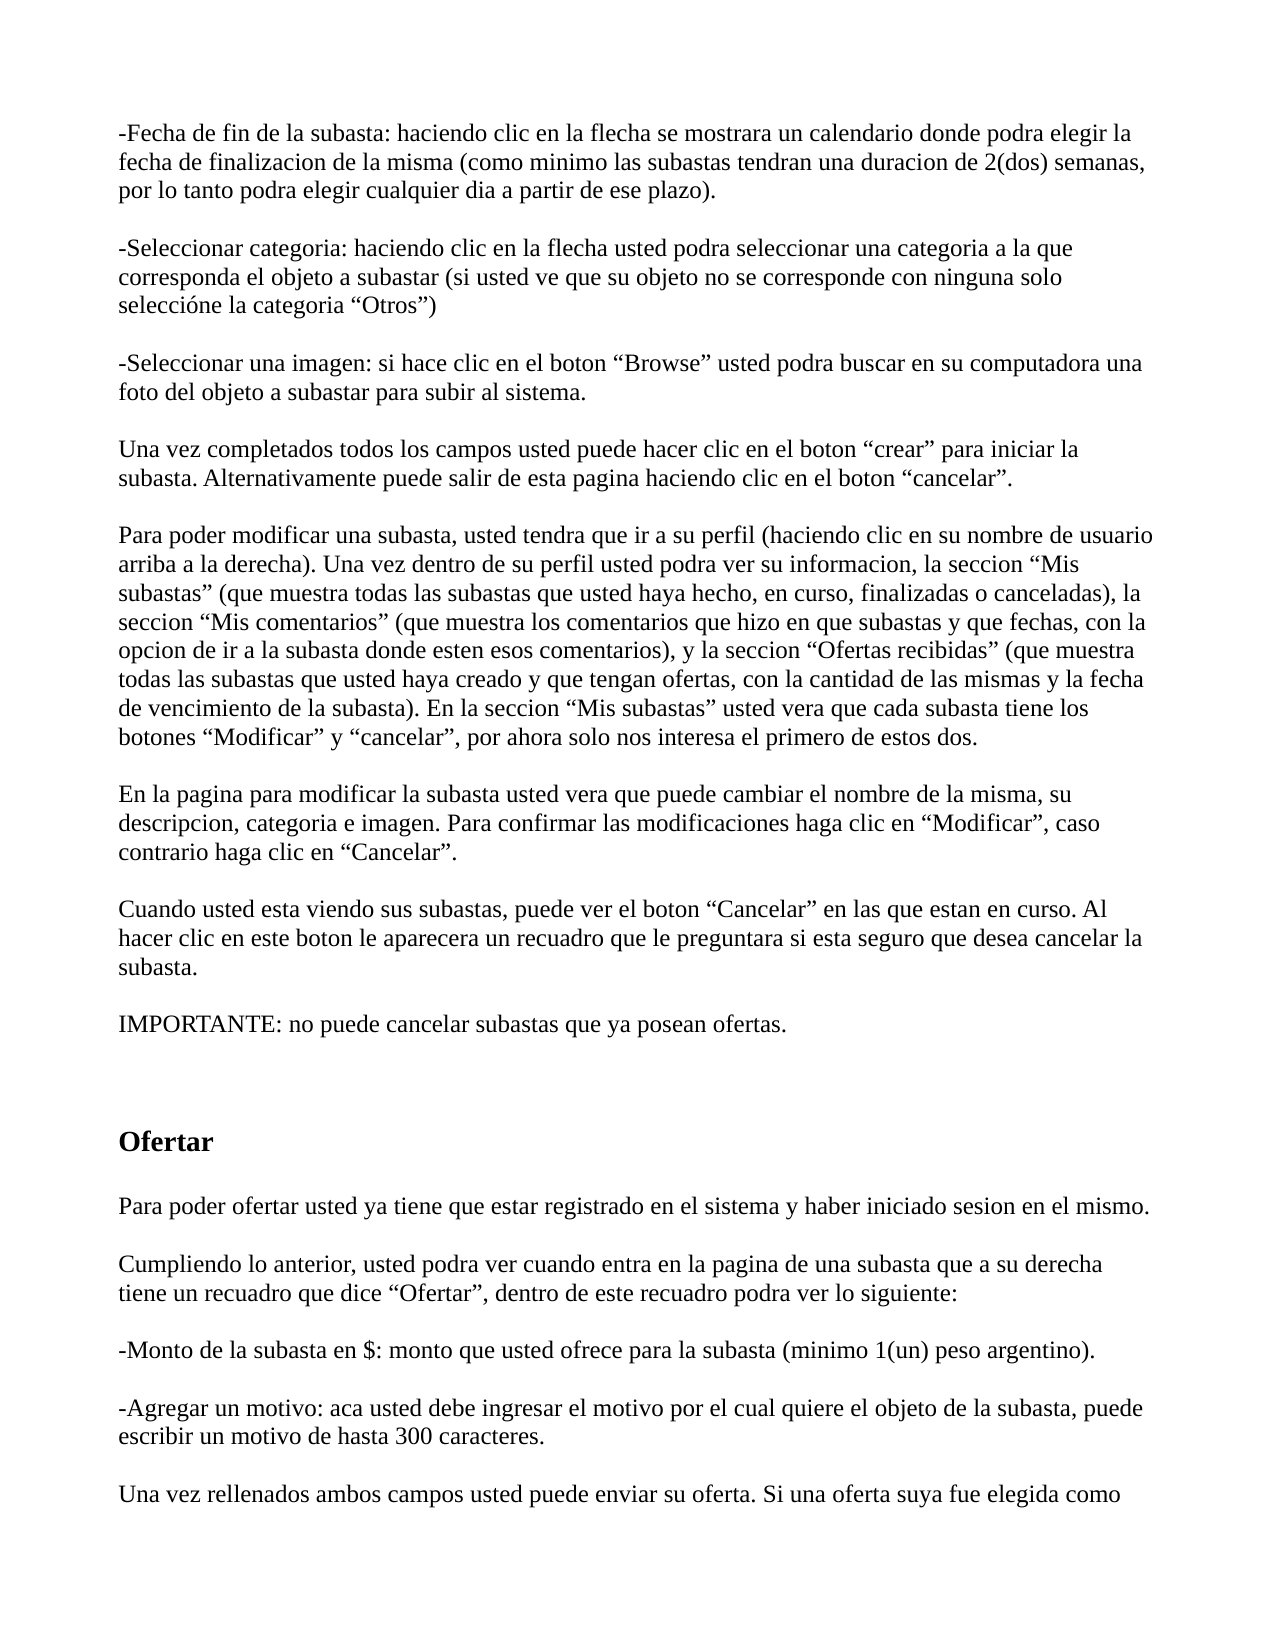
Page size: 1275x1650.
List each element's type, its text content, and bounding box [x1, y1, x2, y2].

text Cuando usted esta viendo sus subastas, puede ver el boton “Cancelar” en las que estan en curso. Al hacer clic en este boton le aparecera un recuadro que le preguntara si esta seguro que desea cancelar la subasta. [118, 894, 1157, 981]
text -Seleccionar una imagen: si hace clic en el boton “Browse” usted podra buscar en su computadora una foto del objeto a subastar para subir al sistema. [118, 348, 1157, 406]
text Una vez rellenados ambos campos usted puede enviar su oferta. Si una oferta suya fue elegida como [118, 1479, 1157, 1508]
text -Seleccionar categoria: haciendo clic en la flecha usted podra seleccionar una categoria a la que corresponda el objeto a subastar (si usted ve que su objeto no se corresponde con ninguna solo seleccióne la categoria “Otros”) [118, 233, 1157, 319]
text Una vez completados todos los campos usted puede hacer clic en el boton “crear” para iniciar la subasta. Alternativamente puede salir de esta pagina haciendo clic en el boton “cancelar”. [118, 434, 1157, 492]
text IMPORTANTE: no puede cancelar subastas que ya posean ofertas. [118, 1009, 1157, 1038]
text En la pagina para modificar la subasta usted vera que puede cambiar el nombre de la misma, su descripcion, categoria e imagen. Para confirmar las modificaciones haga clic en “Modificar”, caso contrario haga clic en “Cancelar”. [118, 779, 1157, 866]
text Para poder ofertar usted ya tiene que estar registrado en el sistema y haber iniciado sesion en el mismo. [118, 1191, 1157, 1220]
text -Fecha de fin de la subasta: haciendo clic en la flecha se mostrara un calendario donde podra elegir la fecha de finalizacion de la misma (como minimo las subastas tendran una duracion de 2(dos) semanas, por lo tanto podra elegir cualquier dia a partir de ese plazo). [118, 118, 1157, 204]
text -Agregar un motivo: aca usted debe ingresar el motivo por el cual quiere el objeto de la subasta, puede escribir un motivo de hasta 300 caracteres. [118, 1393, 1157, 1450]
text Cumpliendo lo anterior, usted podra ver cuando entra en la pagina de una subasta que a su derecha tiene un recuadro que dice “Ofertar”, dentro de este recuadro podra ver lo siguiente: [118, 1249, 1157, 1306]
text -Monto de la subasta en $: monto que usted ofrece para la subasta (minimo 1(un) peso argentino). [118, 1335, 1157, 1364]
text Ofertar [118, 1124, 1157, 1158]
text Para poder modificar una subasta, usted tendra que ir a su perfil (haciendo clic en su nombre de usuario arriba a la derecha). Una vez dentro de su perfil usted podra ver su informacion, la seccion “Mis subastas” (que muestra todas las subastas que usted haya hecho, en curso, finalizadas o canceladas), la seccion “Mis comentarios” (que muestra los comentarios que hizo en que subastas y que fechas, con la opcion de ir a la subasta donde esten esos comentarios), y la seccion “Ofertas recibidas” (que muestra todas las subastas que usted haya creado y que tengan ofertas, con la cantidad de las mismas y la fecha de vencimiento de la subasta). En la seccion “Mis subastas” usted vera que cada subasta tiene los botones “Modificar” y “cancelar”, por ahora solo nos interesa el primero de estos dos. [118, 521, 1157, 751]
